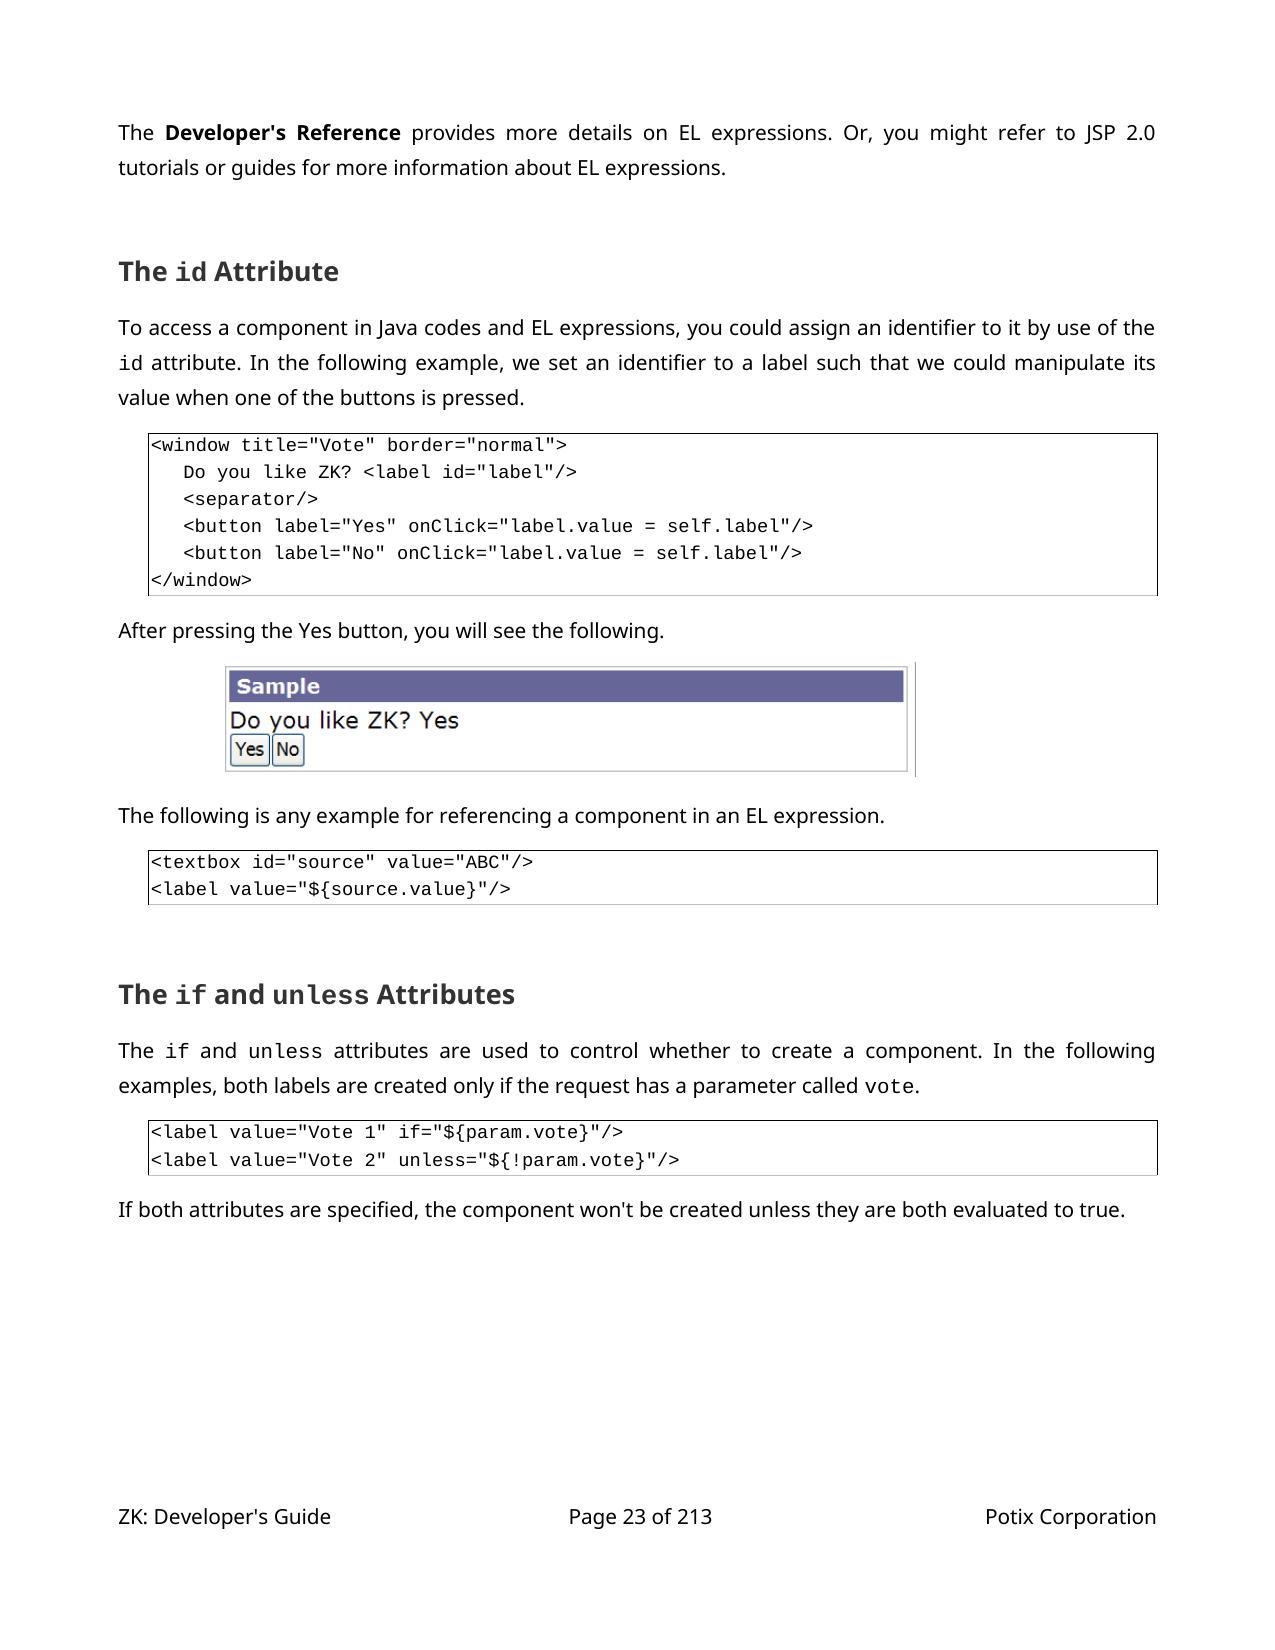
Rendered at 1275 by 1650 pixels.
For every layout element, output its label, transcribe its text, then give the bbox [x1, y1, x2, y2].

picture [222, 662, 916, 777]
text The Developer's Reference provides more details on EL expressions. Or, you might refer to JSP 2.0 tutorials or guides for more information about EL expressions. [118, 118, 1157, 182]
text The if and unless attributes are used to control whether to create a component. In the following examples, both labels are created only if the request has a parameter called vote. [118, 1036, 1157, 1100]
text <label value="Vote 2" unless="${!param.vote}"/> [149, 1148, 1157, 1175]
text The following is any example for referencing a component in an EL expression. [118, 777, 1157, 829]
text <separator/> [149, 487, 1157, 511]
subtitle The if and unless Attributes [118, 975, 1157, 1012]
subtitle The id Attribute [118, 252, 1157, 289]
text To access a component in Java codes and EL expressions, you could assign an identifier to it by use of the id attribute. In the following example, we set an identifier to a label such that we could manipulate its value when one of the buttons is pressed. [118, 313, 1157, 412]
text <button label="No" onClick="label.value = self.label"/> [149, 541, 1157, 565]
text <button label="Yes" onClick="label.value = self.label"/> [149, 514, 1157, 538]
text <label value="Vote 1" if="${param.vote}"/> [149, 1121, 1157, 1145]
text <textbox id="source" value="ABC"/> [149, 851, 1157, 874]
text After pressing the Yes button, you will see the following. [118, 616, 1157, 644]
text Do you like ZK? <label id="label"/> [149, 459, 1157, 484]
text <label value="${source.value}"/> [149, 877, 1157, 904]
text </window> [149, 568, 1157, 595]
text If both attributes are specified, the component won't be created unless they are both evaluated to true. [118, 1196, 1157, 1224]
text <window title="Vote" border="normal"> [149, 434, 1157, 457]
